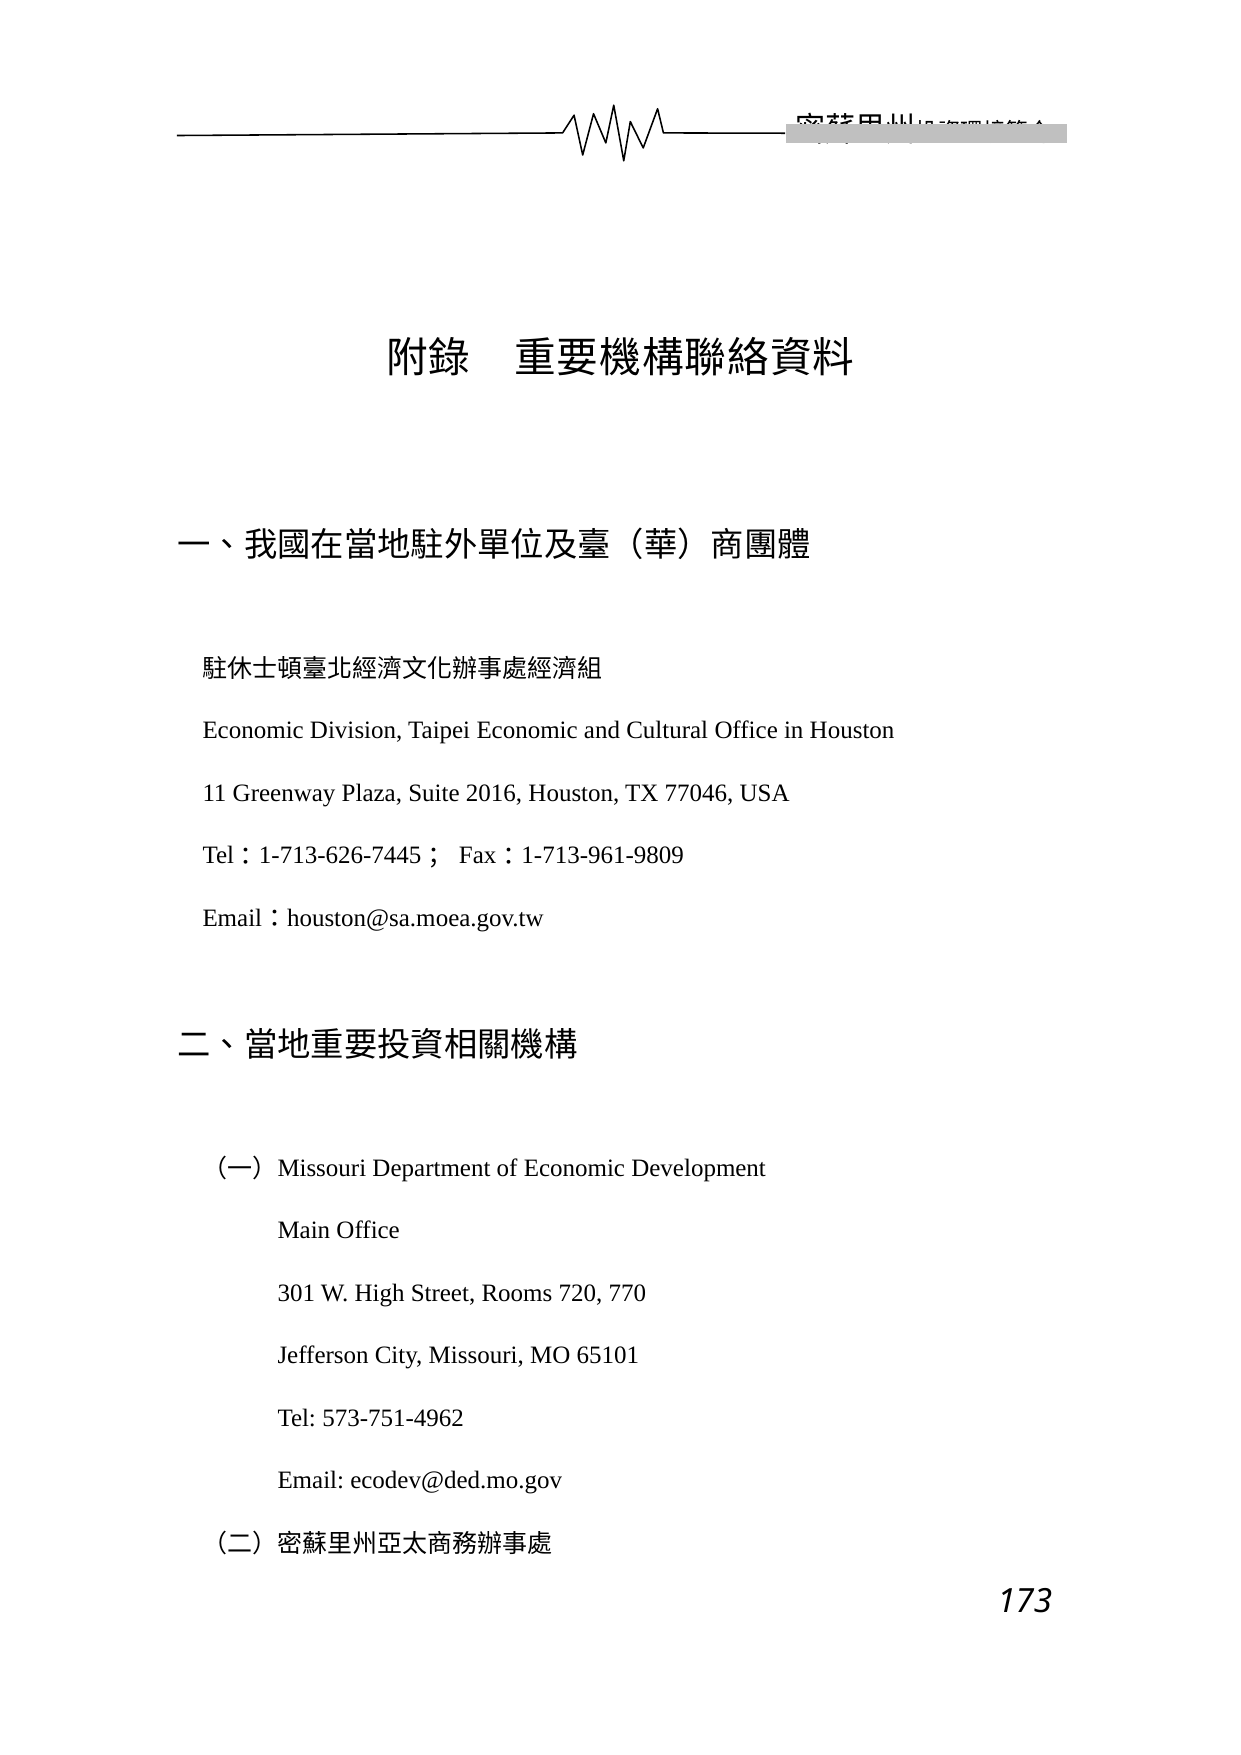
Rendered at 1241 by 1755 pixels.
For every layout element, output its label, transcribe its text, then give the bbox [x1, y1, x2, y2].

text Email: ecodev@ded.mo.gov [202, 1438, 1063, 1500]
text 一、我國在當地駐外單位及臺（華）商團體 [177, 500, 1063, 563]
text Jefferson City, Missouri, MO 65101 [202, 1313, 1063, 1375]
text 二、當地重要投資相關機構 [177, 1000, 1063, 1063]
text Economic Division, Taipei Economic and Cultural Office in Houston [202, 688, 1063, 750]
text 301 W. High Street, Rooms 720, 770 [202, 1250, 1063, 1313]
text Email：houston@sa.moea.gov.tw [202, 875, 1063, 938]
text Tel：1-713-626-7445； Fax：1-713-961-9809 [202, 813, 1063, 875]
text 11 Greenway Plaza, Suite 2016, Houston, TX 77046, USA [202, 750, 1063, 813]
text （一）Missouri Department of Economic Development [202, 1125, 1063, 1188]
text Main Office [202, 1188, 1063, 1250]
text 駐休士頓臺北經濟文化辦事處經濟組 [202, 625, 1063, 688]
text Tel: 573-751-4962 [202, 1375, 1063, 1438]
text 附錄 重要機構聯絡資料 [177, 313, 1063, 375]
text （二）密蘇里州亞太商務辦事處 [202, 1500, 1063, 1563]
